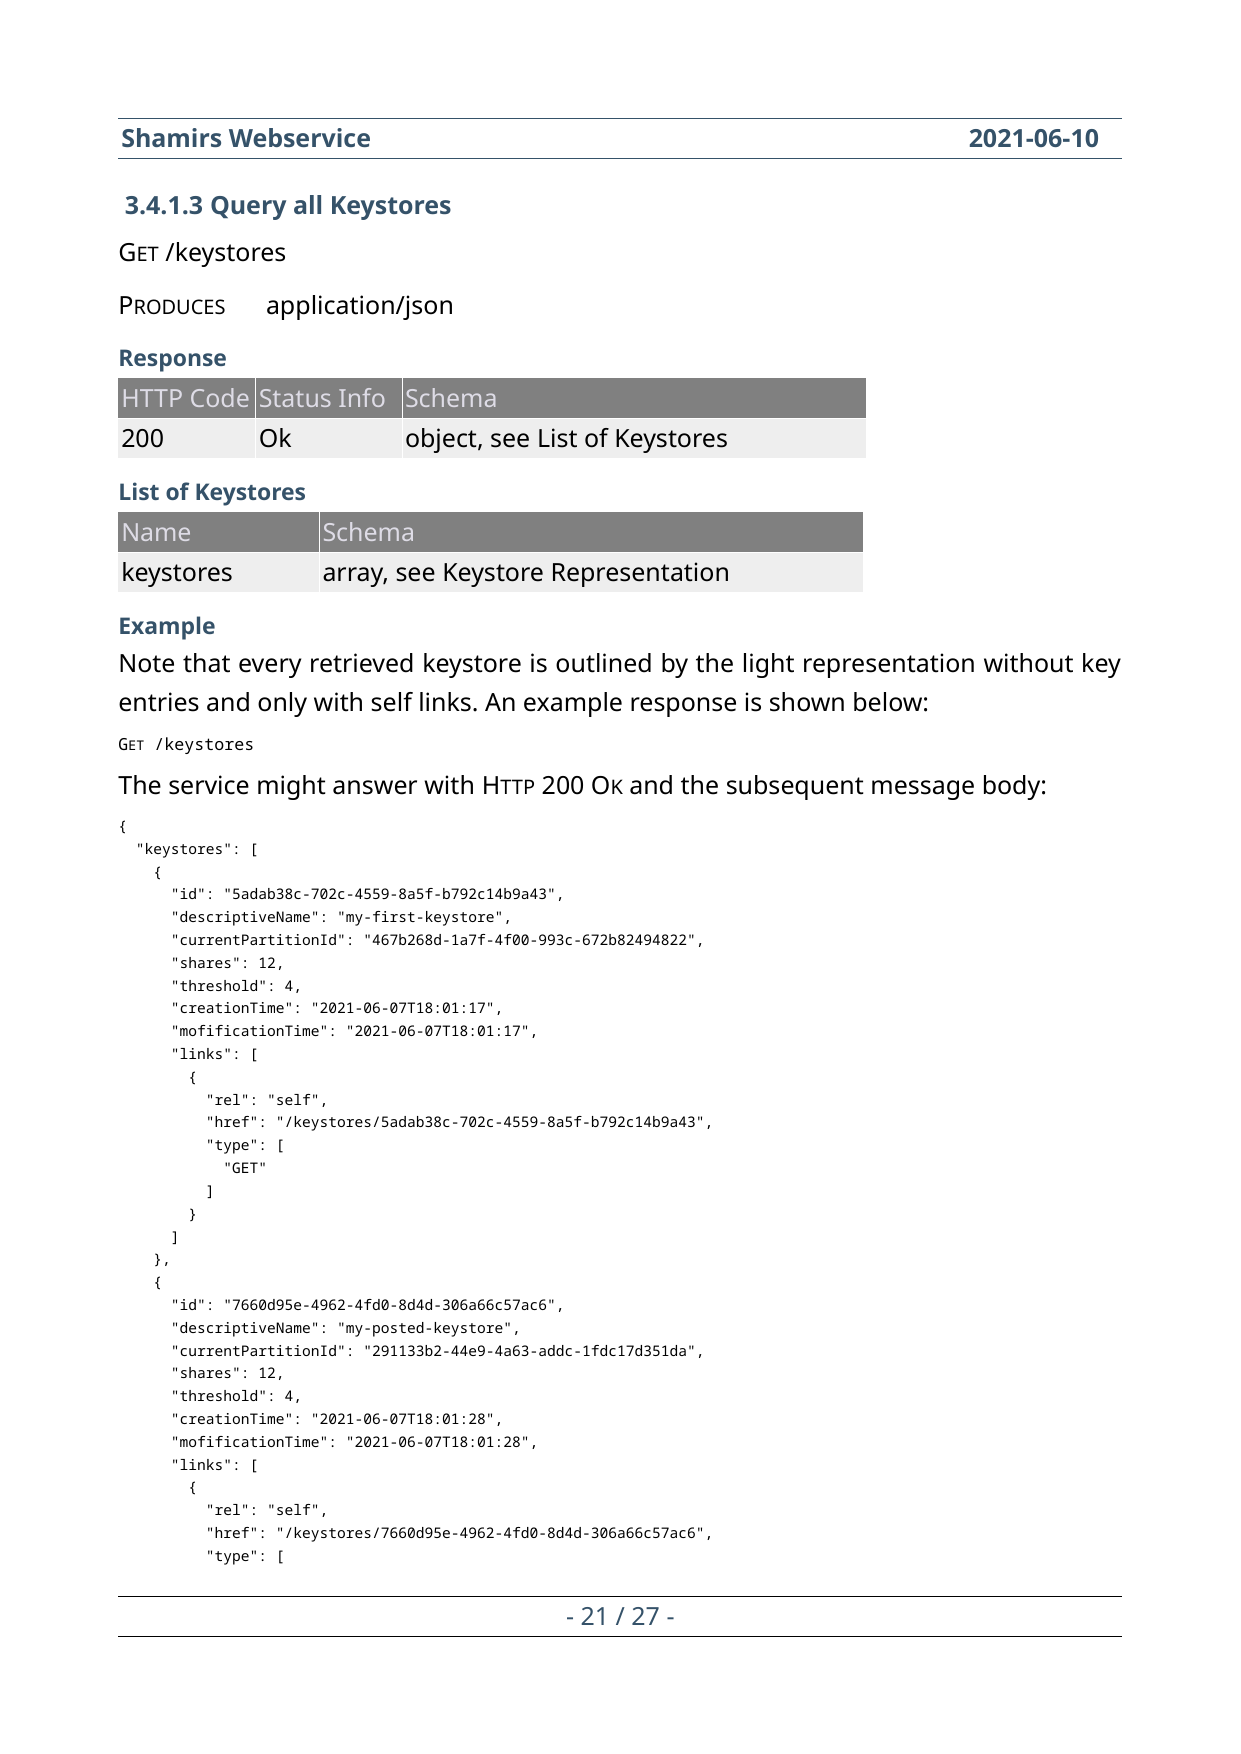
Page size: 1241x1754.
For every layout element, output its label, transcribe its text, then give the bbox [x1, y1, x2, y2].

text "shares": 12, [118, 1363, 1122, 1383]
text "threshold": 4, [118, 975, 1122, 995]
text "links": [ [118, 1044, 1122, 1064]
text "id": "5adab38c-702c-4559-8a5f-b792c14b9a43", [118, 884, 1122, 904]
text "currentPartitionId": "467b268d-1a7f-4f00-993c-672b82494822", [118, 930, 1122, 950]
text "shares": 12, [118, 953, 1122, 972]
text ] [118, 1226, 1122, 1246]
text } [118, 1203, 1122, 1223]
text { [118, 816, 1122, 836]
text List of Keystores [118, 476, 1122, 507]
text "links": [ [118, 1454, 1122, 1474]
table_cell keystores [118, 553, 319, 592]
text "creationTime": "2021-06-07T18:01:28", [118, 1409, 1122, 1429]
table_header Status Info [256, 378, 402, 418]
text Note that every retrieved keystore is outlined by the light representation without key entries and only with self links. An example response is shown below: [118, 646, 1122, 719]
table_cell 200 [118, 419, 255, 458]
text { [118, 861, 1122, 881]
text "creationTime": "2021-06-07T18:01:17", [118, 998, 1122, 1018]
text "type": [ [118, 1135, 1122, 1155]
text "keystores": [ [118, 838, 1122, 858]
text { [118, 1477, 1122, 1497]
text "mofificationTime": "2021-06-07T18:01:28", [118, 1432, 1122, 1452]
table_cell array, see Keystore Representation [320, 553, 863, 592]
text "threshold": 4, [118, 1386, 1122, 1406]
text Example [118, 610, 1122, 641]
table_header Name [118, 512, 319, 552]
text Get /keystores [118, 733, 1122, 756]
text ] [118, 1181, 1122, 1201]
text }, [118, 1249, 1122, 1269]
text "currentPartitionId": "291133b2-44e9-4a63-addc-1fdc17d351da", [118, 1340, 1122, 1360]
text "href": "/keystores/5adab38c-702c-4559-8a5f-b792c14b9a43", [118, 1112, 1122, 1132]
text "id": "7660d95e-4962-4fd0-8d4d-306a66c57ac6", [118, 1295, 1122, 1315]
table_header Schema [403, 378, 866, 418]
text Get /keystores [118, 234, 1122, 268]
text Produces application/json [118, 288, 1122, 322]
text "mofificationTime": "2021-06-07T18:01:17", [118, 1021, 1122, 1041]
text { [118, 1272, 1122, 1292]
text "rel": "self", [118, 1500, 1122, 1520]
text "rel": "self", [118, 1089, 1122, 1109]
text "GET" [118, 1158, 1122, 1178]
text Response [118, 342, 1122, 373]
table_header HTTP Code [118, 378, 255, 418]
text "type": [ [118, 1546, 1122, 1566]
table_cell Ok [256, 419, 402, 458]
table_header Schema [320, 512, 863, 552]
subtitle Query all Keystores [118, 188, 1122, 222]
text { [118, 1067, 1122, 1087]
text "descriptiveName": "my-posted-keystore", [118, 1318, 1122, 1337]
text The service might answer with Http 200 Ok and the subsequent message body: [118, 768, 1122, 802]
text "descriptiveName": "my-first-keystore", [118, 907, 1122, 927]
table_cell object, see List of Keystores [403, 419, 866, 458]
text "href": "/keystores/7660d95e-4962-4fd0-8d4d-306a66c57ac6", [118, 1523, 1122, 1543]
